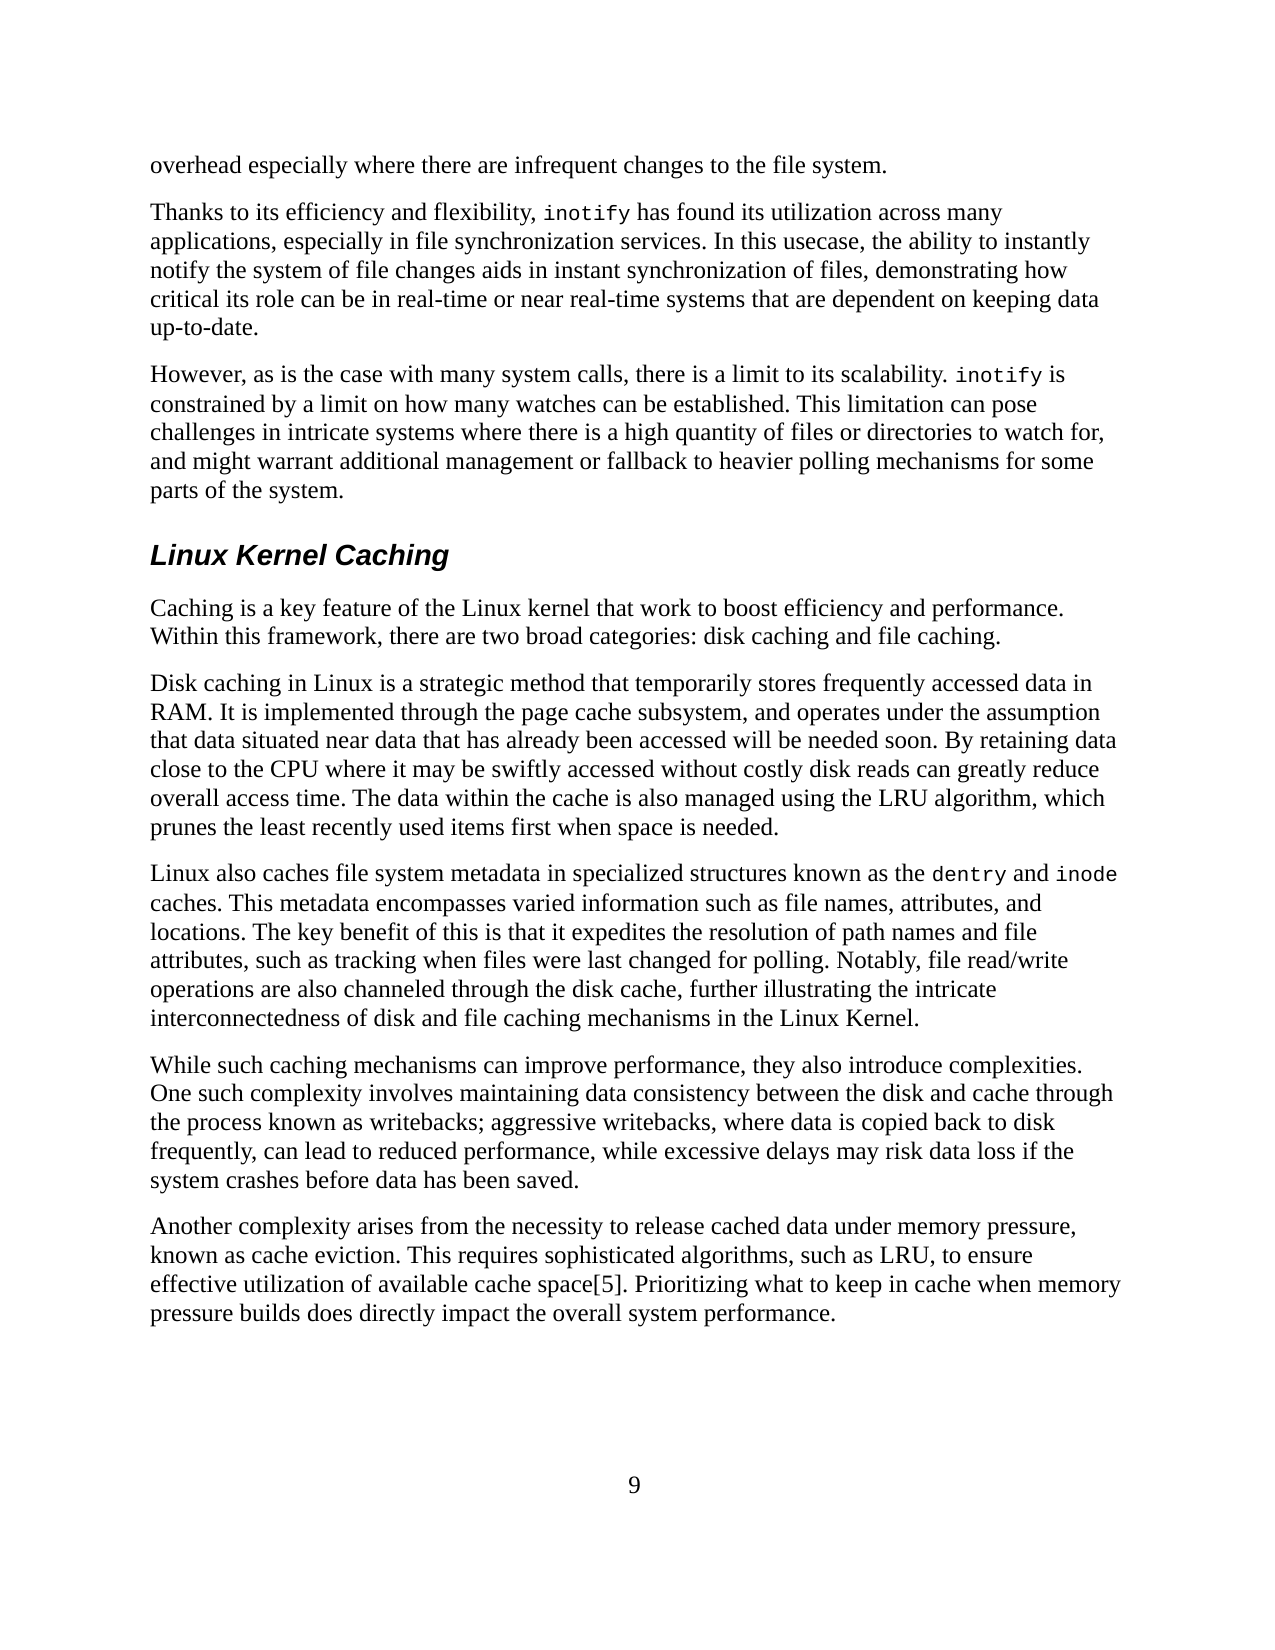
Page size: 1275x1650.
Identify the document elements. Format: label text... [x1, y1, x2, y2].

text While such caching mechanisms can improve performance, they also introduce complexities. One such complexity involves maintaining data consistency between the disk and cache through the process known as writebacks; aggressive writebacks, where data is copied back to disk frequently, can lead to reduced performance, while excessive delays may risk data loss if the system crashes before data has been saved. [150, 1050, 1125, 1193]
text Thanks to its efficiency and flexibility, inotify has found its utilization across many applications, especially in file synchronization services. In this usecase, the ability to instantly notify the system of file changes aids in instant synchronization of files, demonstrating how critical its role can be in real-time or near real-time systems that are dependent on keeping data up-to-date. [150, 197, 1125, 341]
text Another complexity arises from the necessity to release cached data under memory pressure, known as cache eviction. This requires sophisticated algorithms, such as LRU, to ensure effective utilization of available cache space[5]. Prioritizing what to keep in cache when memory pressure builds does directly impact the overall system performance. [150, 1211, 1125, 1326]
text Linux also caches file system metadata in specialized structures known as the dentry and inode caches. This metadata encompasses varied information such as file names, attributes, and locations. The key benefit of this is that it expedites the resolution of path names and file attributes, such as tracking when files were last changed for polling. Notably, file read/write operations are also channeled through the disk cache, further illustrating the intricate interconnectedness of disk and file caching mechanisms in the Linux Kernel. [150, 858, 1125, 1032]
text overhead especially where there are infrequent changes to the file system. [150, 150, 1125, 179]
text Disk caching in Linux is a strategic method that temporarily stores frequently accessed data in RAM. It is implemented through the page cache subsystem, and operates under the assumption that data situated near data that has already been accessed will be needed soon. By retaining data close to the CPU where it may be swiftly accessed without costly disk reads can greatly reduce overall access time. The data within the cache is also managed using the LRU algorithm, which prunes the least recently used items first when space is needed. [150, 668, 1125, 841]
text However, as is the case with many system calls, there is a limit to its scalability. inotify is constrained by a limit on how many watches can be established. This limitation can pose challenges in intricate systems where there is a high quantity of files or directories to watch for, and might warrant additional management or fallback to heavier polling mechanisms for some parts of the system. [150, 359, 1125, 504]
text Caching is a key feature of the Linux kernel that work to boost efficiency and performance. Within this framework, there are two broad categories: disk caching and file caching. [150, 593, 1125, 650]
subtitle Linux Kernel Caching [150, 538, 1125, 571]
